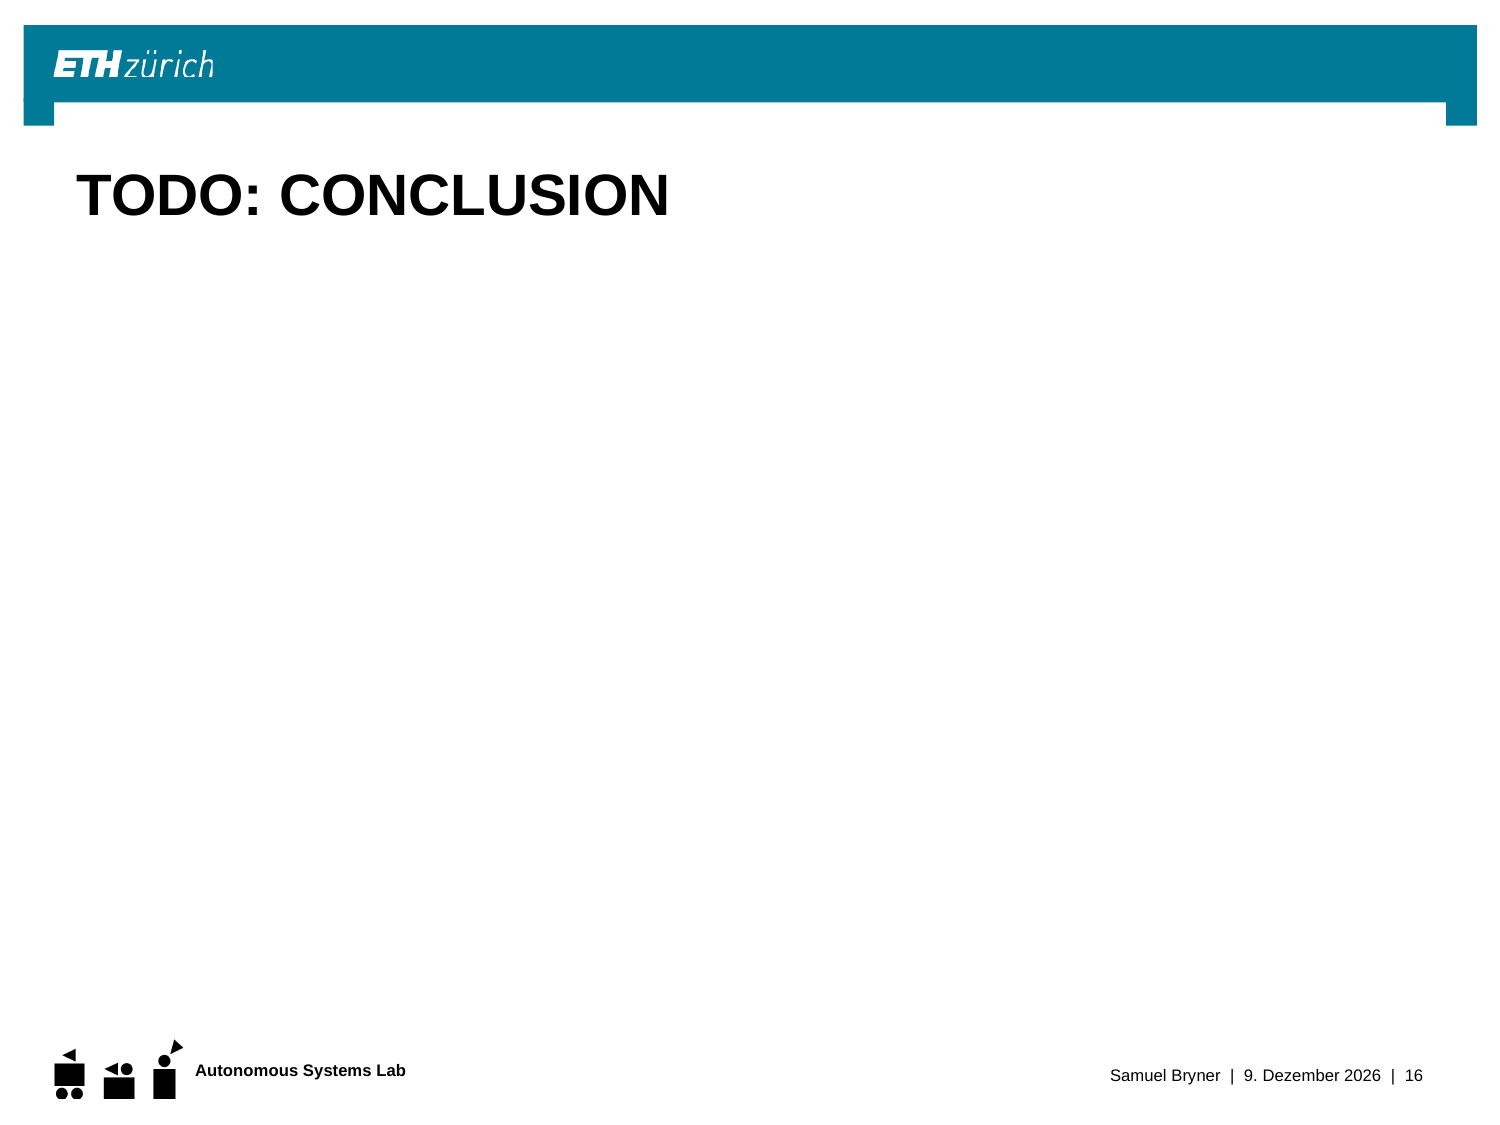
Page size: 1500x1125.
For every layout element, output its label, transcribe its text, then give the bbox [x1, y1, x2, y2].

title TODO: CONCLUSION [53, 101, 1447, 290]
